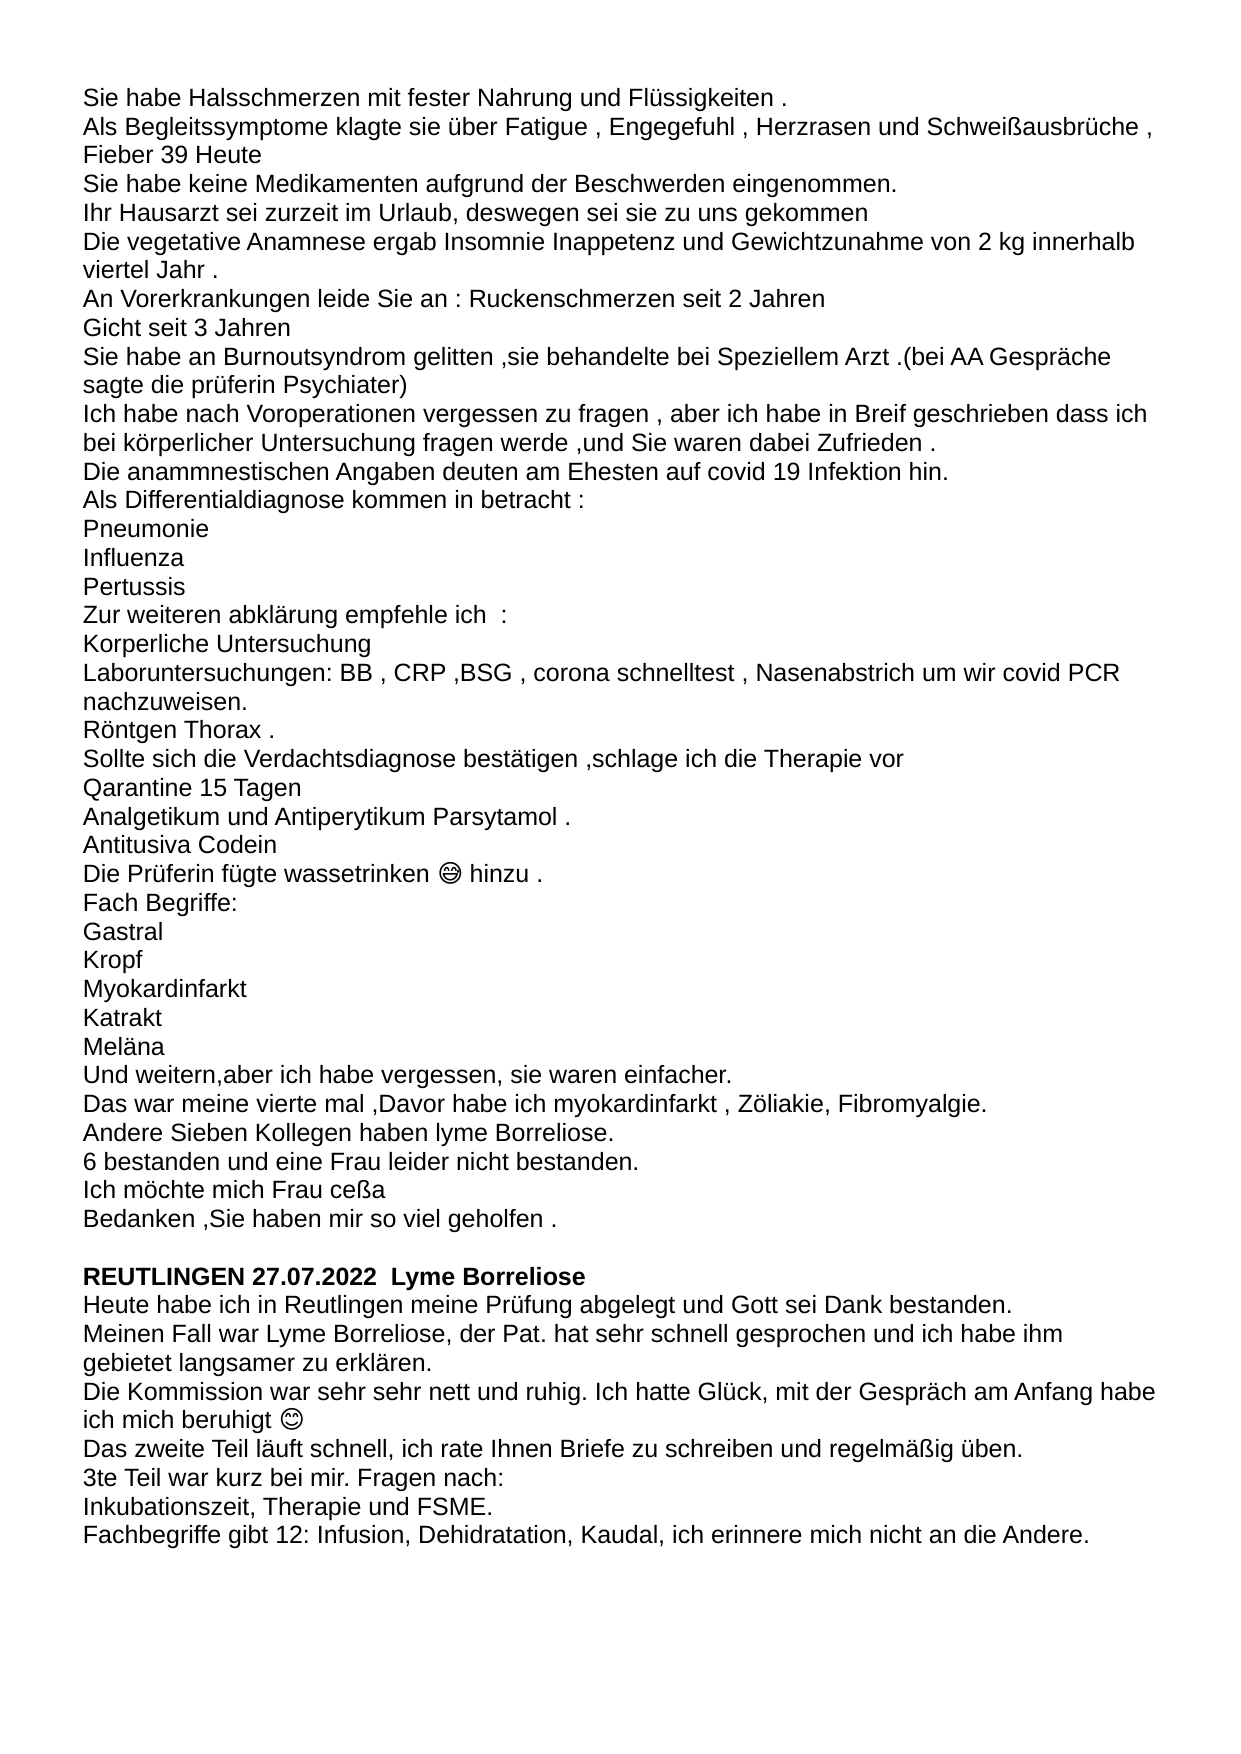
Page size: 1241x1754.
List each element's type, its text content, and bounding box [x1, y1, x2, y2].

text 6 bestanden und eine Frau leider nicht bestanden. [83, 1146, 1157, 1175]
text Analgetikum und Antiperytikum Parsytamol . [83, 801, 1157, 830]
text Sie habe Halsschmerzen mit fester Nahrung und Flüssigkeiten . [83, 83, 1157, 111]
text Sie habe keine Medikamenten aufgrund der Beschwerden eingenommen. [83, 169, 1157, 198]
text Und weitern,aber ich habe vergessen, sie waren einfacher. [83, 1060, 1157, 1089]
text Pneumonie [83, 514, 1157, 543]
text Laboruntersuchungen: BB , CRP ,BSG , corona schnelltest , Nasenabstrich um wir covid PCR nachzuweisen. [83, 658, 1157, 715]
text Gastral [83, 916, 1157, 945]
text Ich möchte mich Frau ceßa [83, 1175, 1157, 1204]
text Gicht seit 3 Jahren [83, 313, 1157, 341]
text Influenza [83, 543, 1157, 571]
text Fachbegriffe gibt 12: Infusion, Dehidratation, Kaudal, ich erinnere mich nicht an die Andere. [83, 1520, 1157, 1549]
text Zur weiteren abklärung empfehle ich : [83, 600, 1157, 629]
text Sie habe an Burnoutsyndrom gelitten ,sie behandelte bei Speziellem Arzt .(bei AA Gespräche sagte die prüferin Psychiater) [83, 341, 1157, 399]
text Meläna [83, 1031, 1157, 1060]
text Röntgen Thorax . [83, 715, 1157, 744]
text Bedanken ,Sie haben mir so viel geholfen . [83, 1204, 1157, 1233]
text Das war meine vierte mal ,Davor habe ich myokardinfarkt , Zöliakie, Fibromyalgie. [83, 1089, 1157, 1118]
text Ich habe nach Voroperationen vergessen zu fragen , aber ich habe in Breif geschrieben dass ich bei körperlicher Untersuchung fragen werde ,und Sie waren dabei Zufrieden . [83, 399, 1157, 456]
text Die anammnestischen Angaben deuten am Ehesten auf covid 19 Infektion hin. [83, 456, 1157, 485]
text Ihr Hausarzt sei zurzeit im Urlaub, deswegen sei sie zu uns gekommen [83, 198, 1157, 226]
text Die vegetative Anamnese ergab Insomnie Inappetenz und Gewichtzunahme von 2 kg innerhalb viertel Jahr . [83, 226, 1157, 284]
text Andere Sieben Kollegen haben lyme Borreliose. [83, 1118, 1157, 1146]
text Meinen Fall war Lyme Borreliose, der Pat. hat sehr schnell gesprochen und ich habe ihm gebietet langsamer zu erklären. [83, 1319, 1157, 1376]
text Korperliche Untersuchung [83, 629, 1157, 658]
text Pertussis [83, 571, 1157, 600]
text An Vorerkrankungen leide Sie an : Ruckenschmerzen seit 2 Jahren [83, 284, 1157, 313]
text Katrakt [83, 1003, 1157, 1031]
text Qarantine 15 Tagen [83, 773, 1157, 801]
text REUTLINGEN 27.07.2022 Lyme Borreliose [83, 1261, 1157, 1290]
text 3te Teil war kurz bei mir. Fragen nach: [83, 1463, 1157, 1491]
text Inkubationszeit, Therapie und FSME. [83, 1491, 1157, 1520]
text Das zweite Teil läuft schnell, ich rate Ihnen Briefe zu schreiben und regelmäßig üben. [83, 1434, 1157, 1463]
text Kropf [83, 945, 1157, 974]
text Als Differentialdiagnose kommen in betracht : [83, 485, 1157, 514]
text Fach Begriffe: [83, 888, 1157, 916]
text Die Prüferin fügte wassetrinken 😅 hinzu . [83, 859, 1157, 888]
text Myokardinfarkt [83, 974, 1157, 1003]
text Sollte sich die Verdachtsdiagnose bestätigen ,schlage ich die Therapie vor [83, 744, 1157, 773]
text Heute habe ich in Reutlingen meine Prüfung abgelegt und Gott sei Dank bestanden. [83, 1290, 1157, 1319]
text Die Kommission war sehr sehr nett und ruhig. Ich hatte Glück, mit der Gespräch am Anfang habe ich mich beruhigt 😊 [83, 1376, 1157, 1434]
text Als Begleitssymptome klagte sie über Fatigue , Engegefuhl , Herzrasen und Schweißausbrüche , Fieber 39 Heute [83, 111, 1157, 169]
text Antitusiva Codein [83, 830, 1157, 859]
